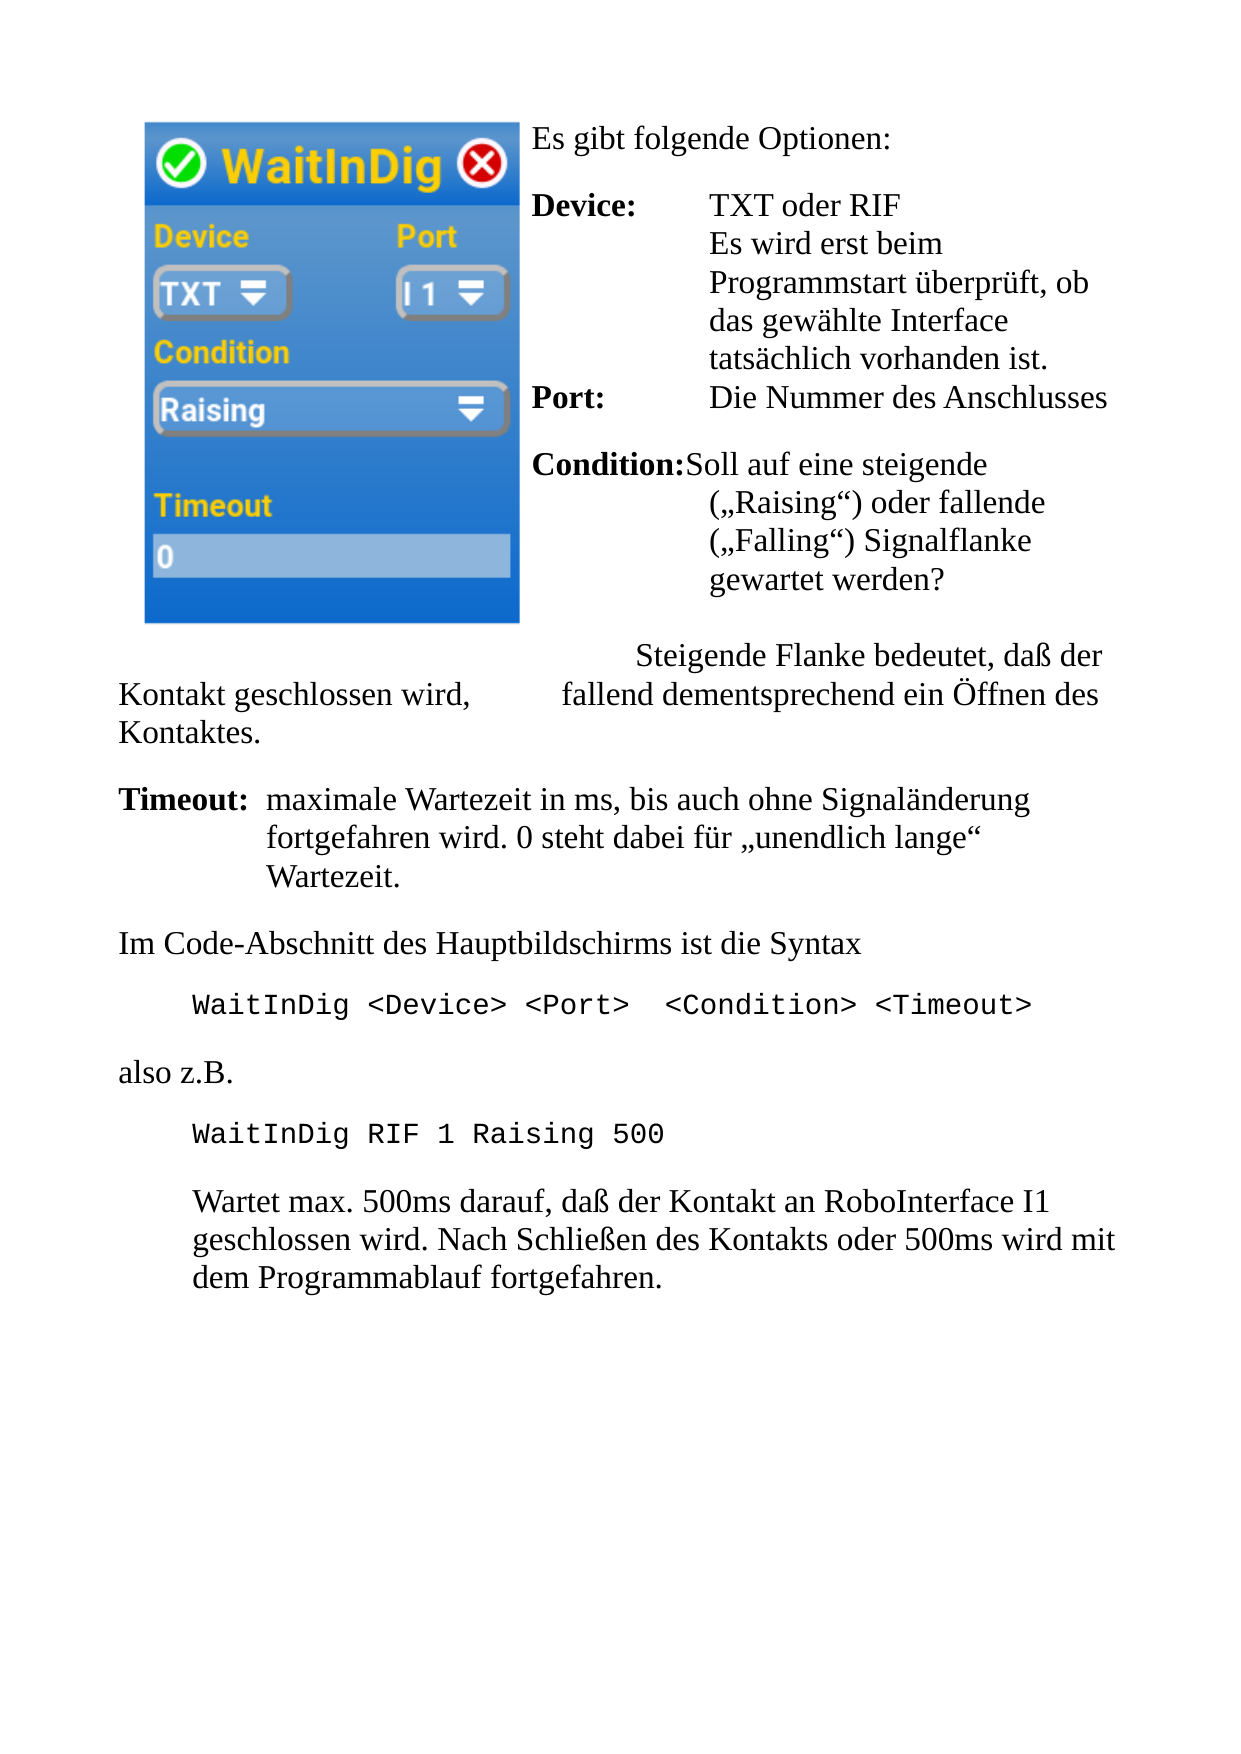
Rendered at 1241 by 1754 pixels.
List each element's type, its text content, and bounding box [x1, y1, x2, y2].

text [118, 185, 144, 223]
text Es gibt folgende Optionen: [118, 118, 1122, 156]
text also z.B. [118, 1052, 1122, 1090]
text Device: TXT oder RIF [520, 185, 1122, 223]
text Port: Die Nummer des Anschlusses [520, 377, 1122, 415]
text Wartet max. 500ms darauf, daß der Kontakt an RoboInterface I1 geschlossen wird. Nach Schließen des Kontakts oder 500ms wird mit dem Programmablauf fortgefahren. [118, 1181, 1122, 1296]
text [118, 377, 144, 415]
text Es wird erst beim Programmstart überprüft, ob das gewählte Interface tatsächlich vorhanden ist. [520, 223, 1122, 377]
text WaitInDig <Device> <Port> <Condition> <Timeout> [118, 990, 1122, 1023]
text [118, 444, 144, 597]
text [118, 223, 144, 377]
text Condition:Soll auf eine steigende („Raising“) oder fallende („Falling“) Signalflanke gewartet werden? [520, 444, 1122, 597]
text WaitInDig RIF 1 Raising 500 [118, 1119, 1122, 1152]
text Steigende Flanke bedeutet, daß der Kontakt geschlossen wird, fallend dementsprechend ein Öffnen des Kontaktes. [118, 636, 1122, 751]
text Im Code-Abschnitt des Hauptbildschirms ist die Syntax [118, 923, 1122, 961]
picture [144, 121, 520, 625]
text Timeout: maximale Wartezeit in ms, bis auch ohne Signaländerung fortgefahren wird. 0 steht dabei für „unendlich lange“ Wartezeit. [118, 779, 1122, 894]
